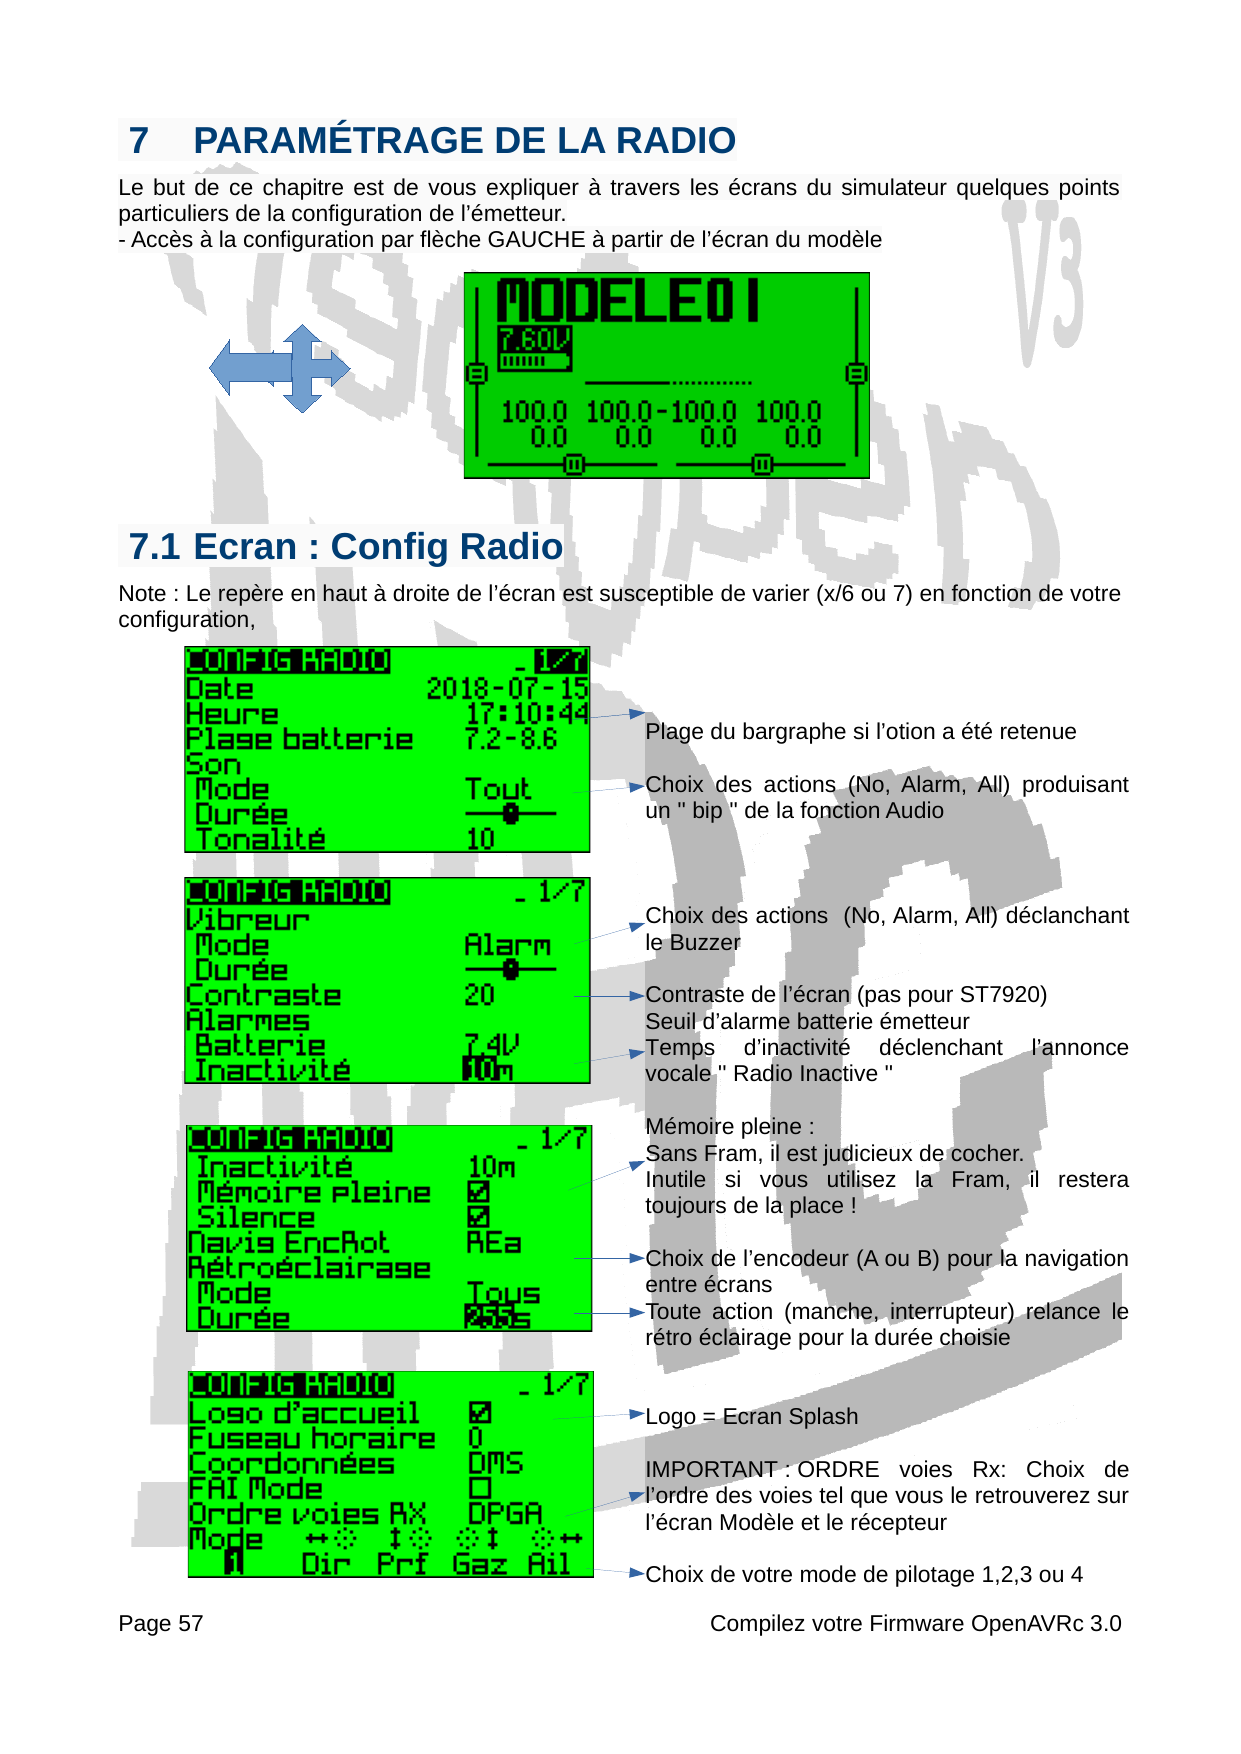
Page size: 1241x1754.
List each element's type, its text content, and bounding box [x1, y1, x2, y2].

text Choix des actions (No, Alarm, All) déclanchant le Buzzer [645, 902, 1130, 955]
picture [463, 272, 870, 479]
text Le but de ce chapitre est de vous expliquer à travers les écrans du simulateur quelques points particuliers de la configuration de l’émetteur. [118, 174, 1122, 226]
text Plage du bargraphe si l’otion a été retenue [645, 718, 1130, 744]
text Inutile si vous utilisez la Fram, il restera toujours de la place ! [645, 1166, 1130, 1218]
subtitle Ecran : Config Radio [118, 524, 1122, 567]
subtitle PARAMÉTRAGE DE LA RADIO [118, 118, 1122, 161]
text Seuil d’alarme batterie émetteur [645, 1008, 1130, 1034]
text Sans Fram, il est judicieux de cocher. [645, 1139, 1130, 1166]
text - Accès à la configuration par flèche GAUCHE à partir de l’écran du modèle [118, 226, 1122, 253]
text Choix de l’encodeur (A ou B) pour la navigation entre écrans [645, 1245, 1130, 1298]
text Temps d’inactivité déclenchant l’annonce vocale '' Radio Inactive '' [645, 1034, 1130, 1087]
text Contraste de l’écran (pas pour ST7920) [645, 981, 1130, 1008]
picture [184, 646, 591, 853]
text IMPORTANT : ORDRE voies Rx: Choix de l’ordre des voies tel que vous le retrouverez sur l’écran Modèle et le récepteur [645, 1456, 1130, 1535]
text Toute action (manche, interrupteur) relance le rétro éclairage pour la durée choisie [645, 1298, 1130, 1350]
text Choix des actions (No, Alarm, All) produisant un '' bip '' de la fonction Audio [645, 771, 1130, 823]
text Mémoire pleine : [645, 1113, 1130, 1139]
text Logo = Ecran Splash [645, 1403, 1130, 1429]
picture [186, 1125, 593, 1332]
picture [184, 877, 591, 1084]
text Choix de votre mode de pilotage 1,2,3 ou 4 [645, 1561, 1130, 1587]
picture [187, 1371, 594, 1578]
text Note : Le repère en haut à droite de l’écran est susceptible de varier (x/6 ou 7) en fonction de votre configuration, [118, 580, 1122, 632]
